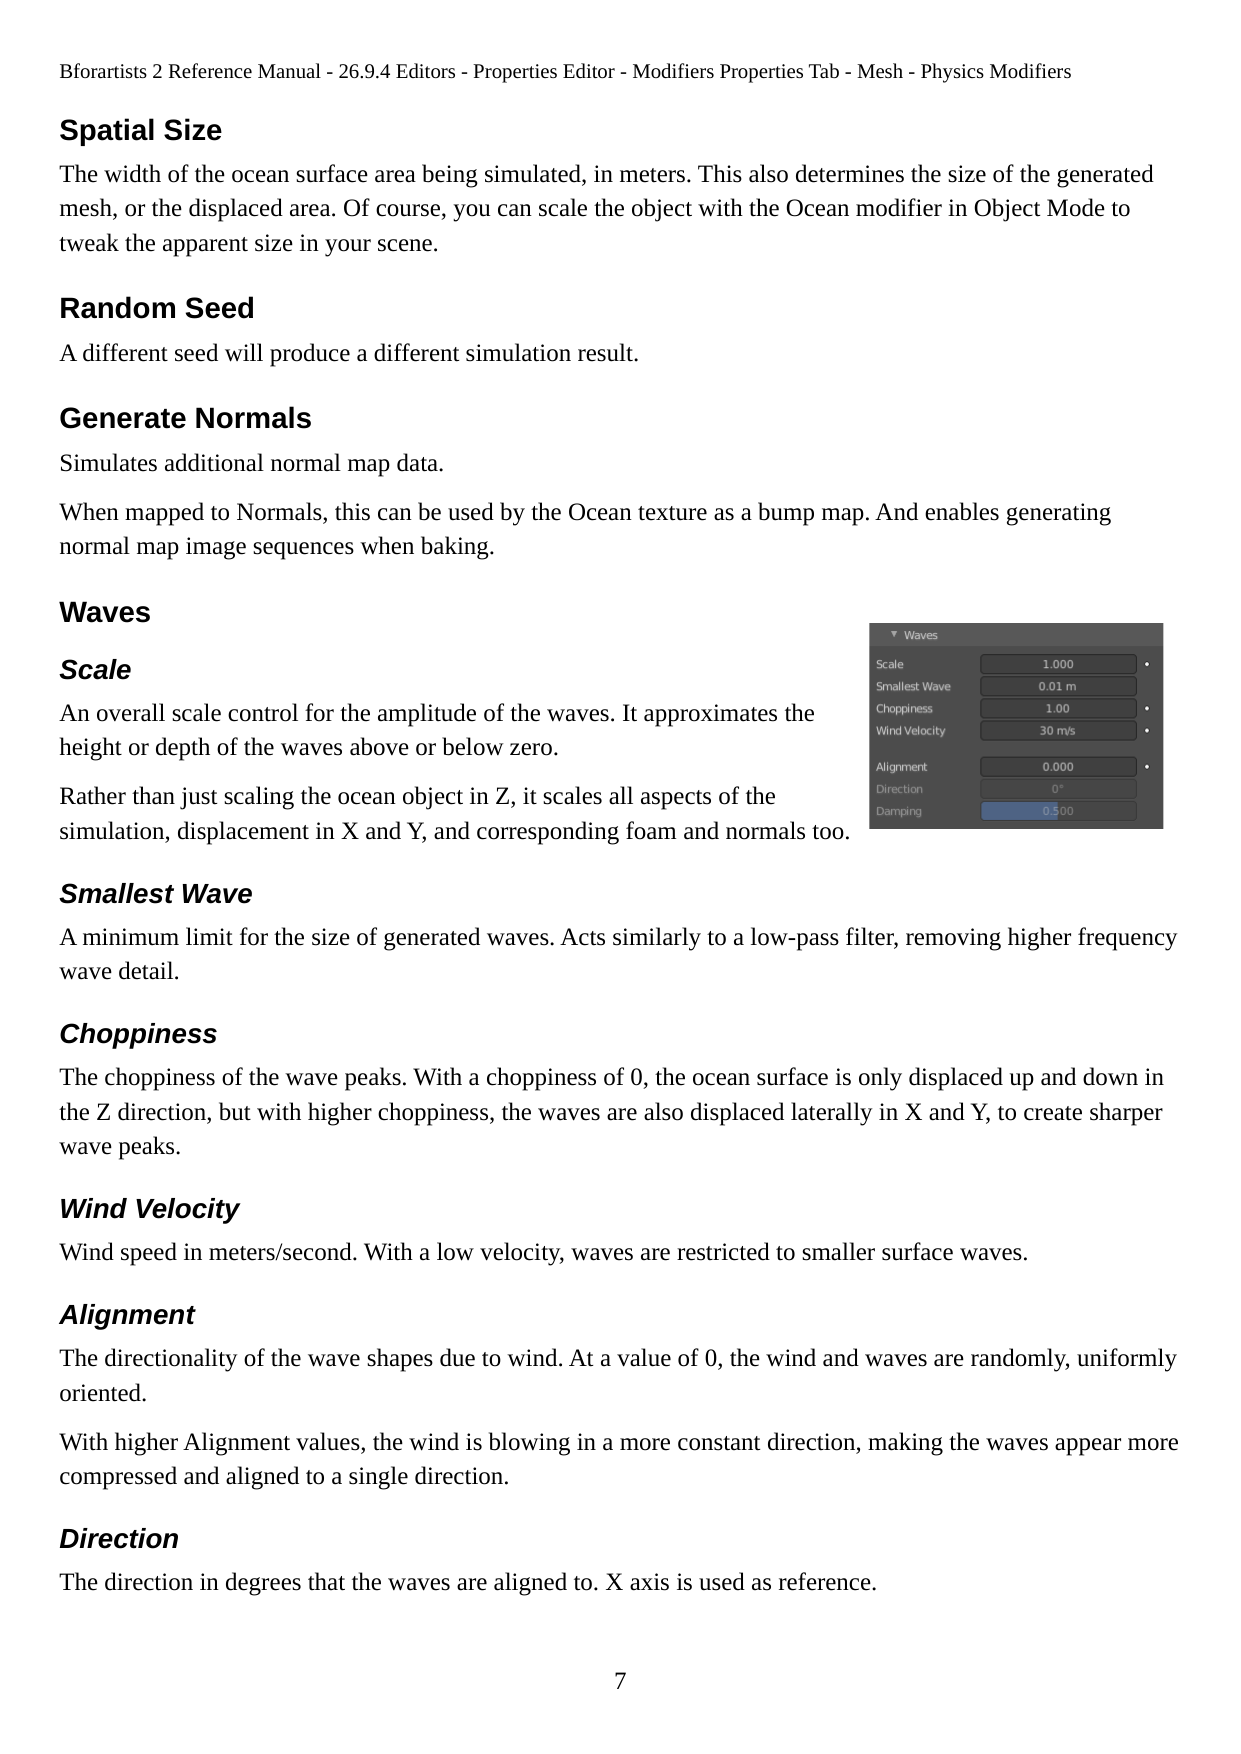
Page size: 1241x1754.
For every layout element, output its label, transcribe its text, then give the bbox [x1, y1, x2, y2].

subtitle [1164, 653, 1181, 685]
text A different seed will produce a different simulation result. [59, 338, 1181, 366]
text The choppiness of the wave peaks. With a choppiness of 0, the ocean surface is only displaced up and down in the Z direction, but with higher choppiness, the waves are also displaced laterally in X and Y, to create sharper wave peaks. [59, 1062, 1181, 1160]
text When mapped to Normals, this can be used by the Ocean texture as a bump map. And enables generating normal map image sequences when baking. [59, 497, 1181, 560]
text The width of the ocean surface area being simulated, in meters. This also determines the size of the generated mesh, or the displaced area. Of course, you can scale the object with the Ocean modifier in Object Mode to tweak the apparent size in your scene. [59, 159, 1181, 257]
subtitle Smallest Wave [59, 877, 1181, 909]
text A minimum limit for the size of generated waves. Acts similarly to a low-pass filter, removing higher frequency wave detail. [59, 922, 1181, 985]
text Wind speed in meters/second. With a low velocity, waves are restricted to smaller surface waves. [59, 1237, 1181, 1266]
subtitle Wind Velocity [59, 1193, 1181, 1225]
subtitle Spatial Size [59, 113, 1181, 146]
text Rather than just scaling the ocean object in Z, it scales all aspects of the simulation, displacement in X and Y, and corresponding foam and normals too. [59, 781, 1181, 845]
text The direction in degrees that the waves are aligned to. X axis is used as reference. [59, 1567, 1181, 1596]
subtitle Random Seed [59, 291, 1181, 325]
subtitle Choppiness [59, 1018, 1181, 1050]
subtitle Alignment [59, 1299, 1181, 1331]
text With higher Alignment values, the wind is blowing in a more constant direction, making the waves appear more compressed and aligned to a single direction. [59, 1427, 1181, 1490]
picture [869, 623, 1164, 829]
text The directionality of the wave shapes due to wind. At a value of 0, the wind and waves are randomly, uniformly oriented. [59, 1343, 1181, 1406]
text An overall scale control for the amplitude of the waves. It approximates the height or depth of the waves above or below zero. [59, 698, 869, 761]
text Simulates additional normal map data. [59, 448, 1181, 476]
subtitle Direction [59, 1523, 1181, 1554]
subtitle Scale [59, 653, 869, 685]
subtitle Generate Normals [59, 401, 1181, 435]
subtitle Waves [59, 595, 1181, 628]
